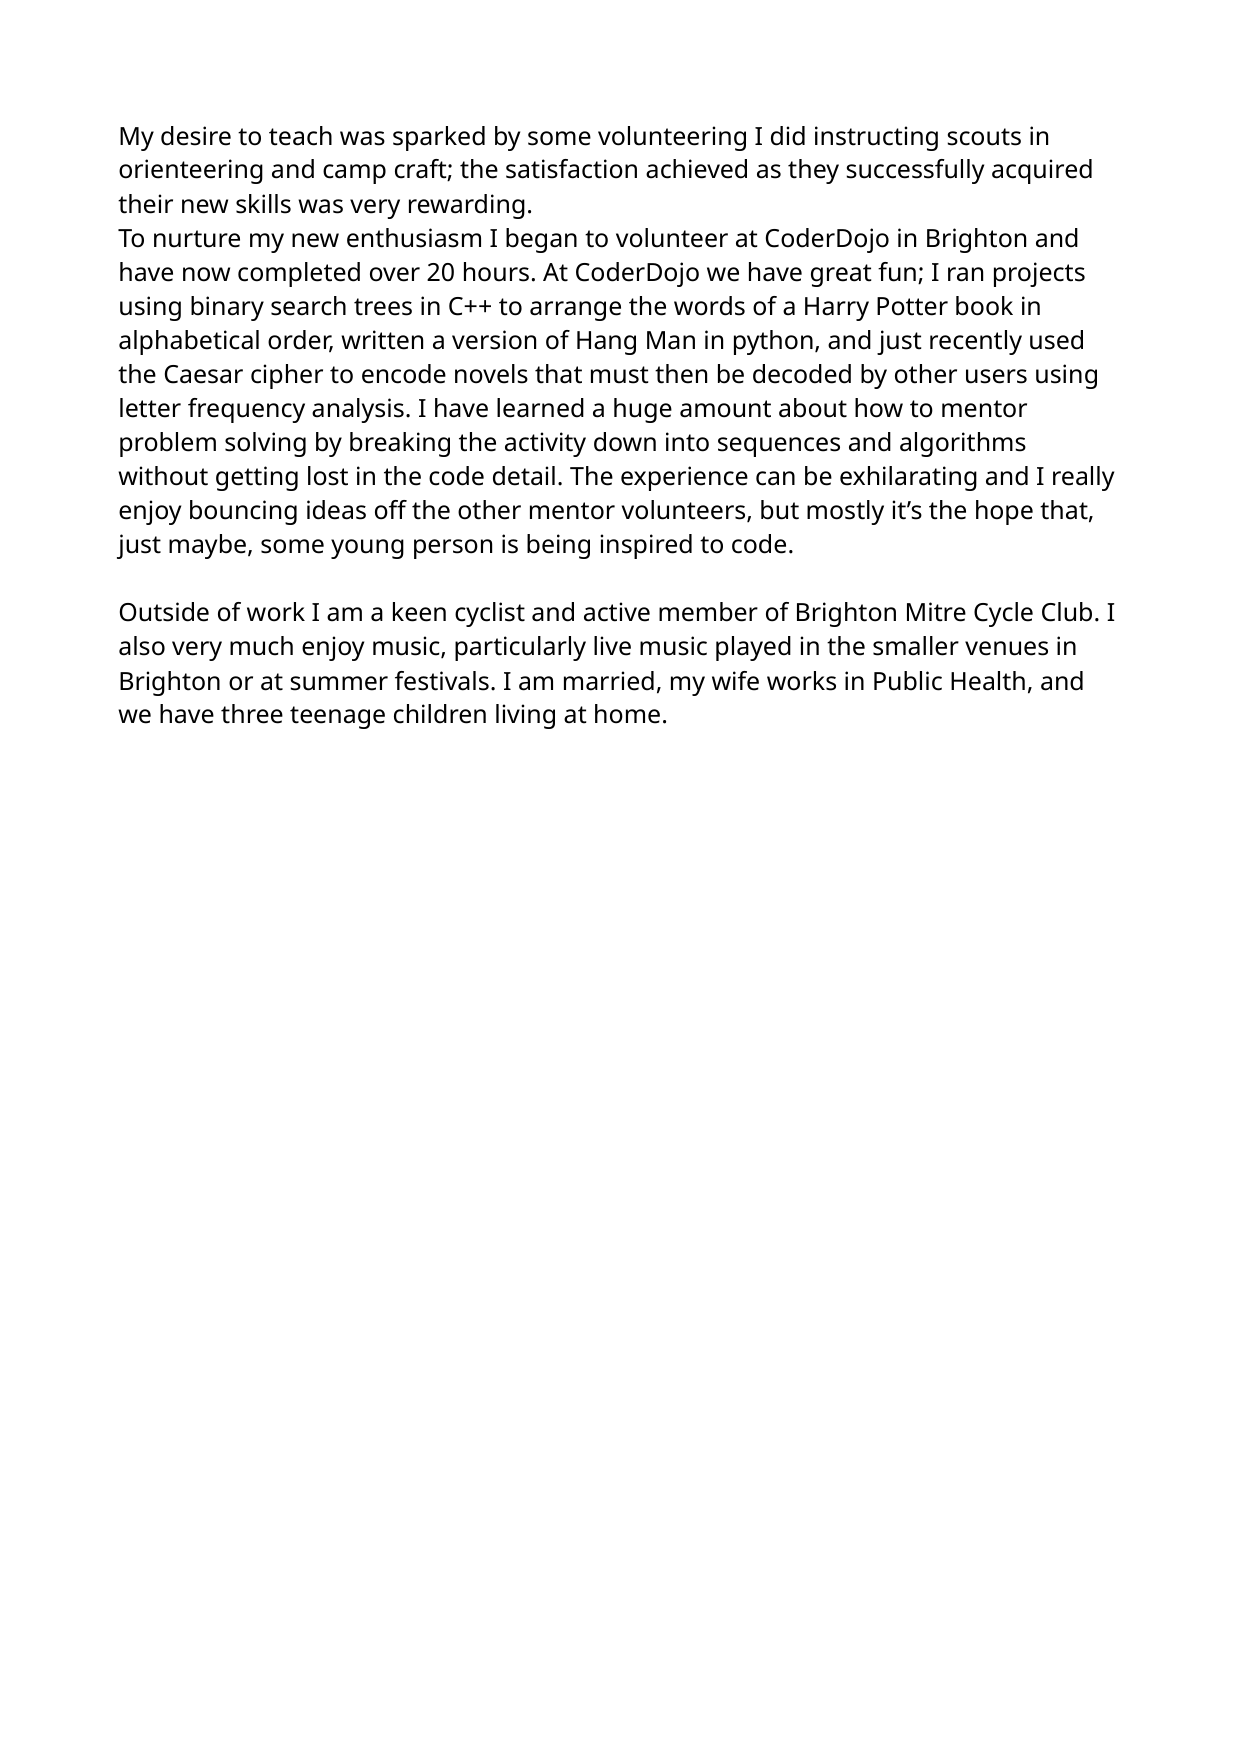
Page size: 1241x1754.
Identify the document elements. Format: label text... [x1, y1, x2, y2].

text To nurture my new enthusiasm I began to volunteer at CoderDojo in Brighton and have now completed over 20 hours. At CoderDojo we have great fun; I ran projects using binary search trees in C++ to arrange the words of a Harry Potter book in alphabetical order, written a version of Hang Man in python, and just recently used the Caesar cipher to encode novels that must then be decoded by other users using letter frequency analysis. I have learned a huge amount about how to mentor problem solving by breaking the activity down into sequences and algorithms without getting lost in the code detail. The experience can be exhilarating and I really enjoy bouncing ideas off the other mentor volunteers, but mostly it’s the hope that, just maybe, some young person is being inspired to code. [118, 220, 1122, 561]
text My desire to teach was sparked by some volunteering I did instructing scouts in orienteering and camp craft; the satisfaction achieved as they successfully acquired their new skills was very rewarding. [118, 118, 1122, 220]
text Outside of work I am a keen cyclist and active member of Brighton Mitre Cycle Club. I also very much enjoy music, particularly live music played in the smaller venues in Brighton or at summer festivals. I am married, my wife works in Public Health, and we have three teenage children living at home. [118, 595, 1122, 731]
